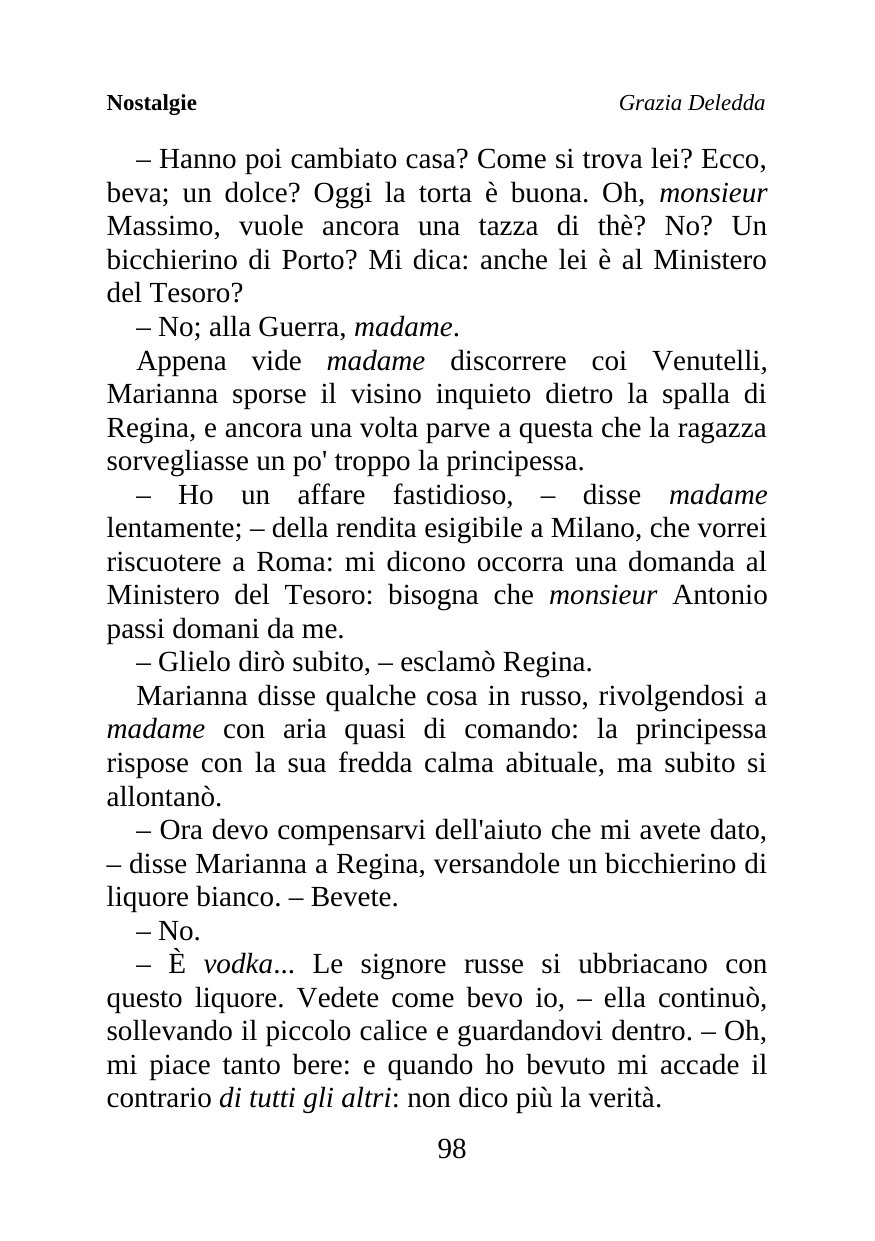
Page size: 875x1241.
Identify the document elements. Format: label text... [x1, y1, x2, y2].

text Appena vide madame discorrere coi Venutelli, Marianna sporse il visino inquieto dietro la spalla di Regina, e ancora una volta parve a questa che la ragazza sorvegliasse un po' troppo la principessa. [106, 343, 768, 477]
text – No. [106, 913, 768, 946]
text – Ora devo compensarvi dell'aiuto che mi avete dato, – disse Marianna a Regina, versandole un bicchierino di liquore bianco. – Bevete. [106, 812, 768, 913]
text – Ho un affare fastidioso, – disse madame lentamente; – della rendita esigibile a Milano, che vorrei riscuotere a Roma: mi dicono occorra una domanda al Ministero del Tesoro: bisogna che monsieur Antonio passi domani da me. [106, 477, 768, 644]
text Marianna disse qualche cosa in russo, rivolgendosi a madame con aria quasi di comando: la principessa rispose con la sua fredda calma abituale, ma subito si allontanò. [106, 678, 768, 812]
text – No; alla Guerra, madame. [106, 309, 768, 343]
text – È vodka... Le signore russe si ubbriacano con questo liquore. Vedete come bevo io, – ella continuò, sollevando il piccolo calice e guardandovi dentro. – Oh, mi piace tanto bere: e quando ho bevuto mi accade il contrario di tutti gli altri: non dico più la verità. [106, 946, 768, 1114]
text – Hanno poi cambiato casa? Come si trova lei? Ecco, beva; un dolce? Oggi la torta è buona. Oh, monsieur Massimo, vuole ancora una tazza di thè? No? Un bicchierino di Porto? Mi dica: anche lei è al Ministero del Tesoro? [106, 141, 768, 309]
text – Glielo dirò subito, – esclamò Regina. [106, 644, 768, 678]
